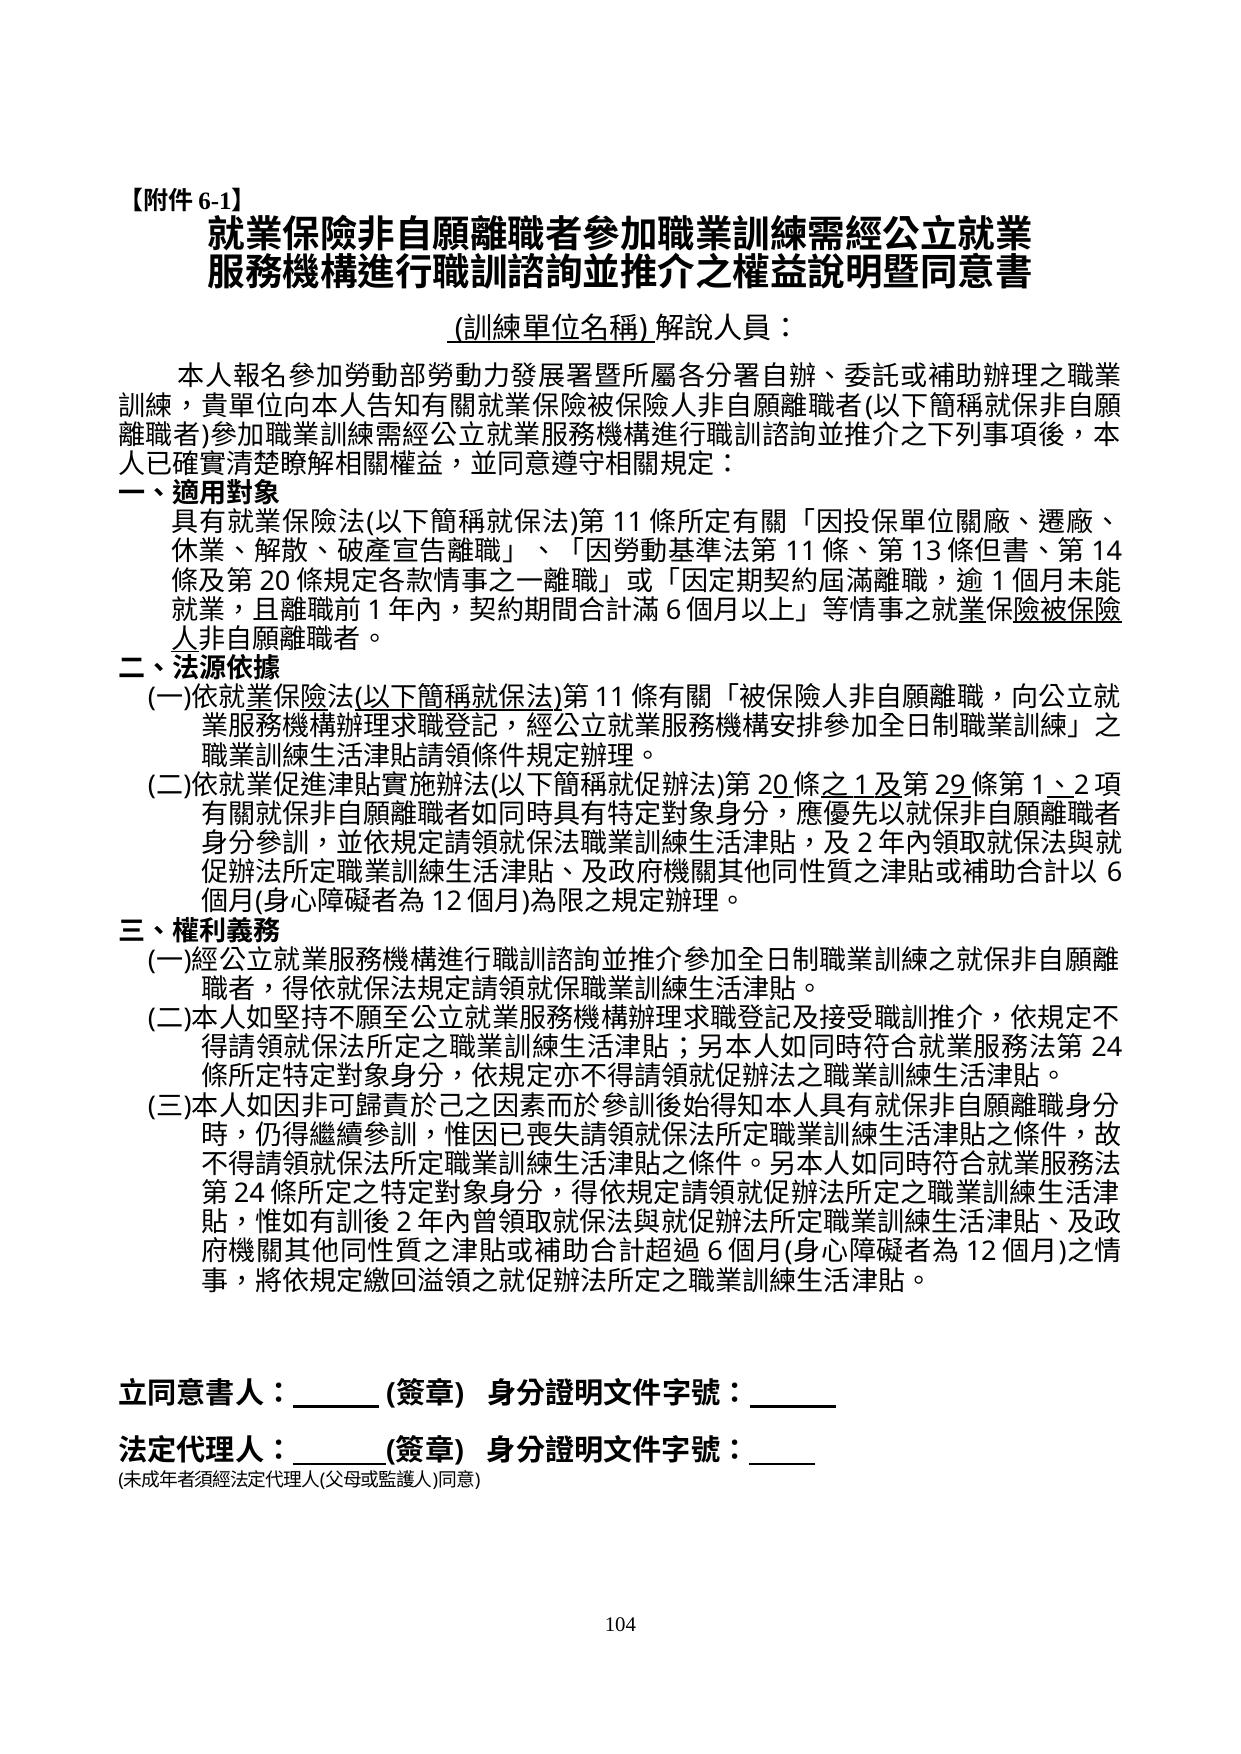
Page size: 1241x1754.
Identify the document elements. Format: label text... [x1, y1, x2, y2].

text (二)依就業促進津貼實施辦法(以下簡稱就促辦法)第20條之1及第29條第1、2項有關就保非自願離職者如同時具有特定對象身分，應優先以就保非自願離職者身分參訓，並依規定請領就保法職業訓練生活津貼，及2年內領取就保法與就促辦法所定職業訓練生活津貼、及政府機關其他同性質之津貼或補助合計以6個月(身心障礙者為12個月)為限之規定辦理。 [148, 771, 1122, 917]
text (二)本人如堅持不願至公立就業服務機構辦理求職登記及接受職訓推介，依規定不得請領就保法所定之職業訓練生活津貼；另本人如同時符合就業服務法第24條所定特定對象身分，依規定亦不得請領就促辦法之職業訓練生活津貼。 [148, 1004, 1122, 1092]
text (未成年者須經法定代理人(父母或監護人)同意) [118, 1467, 1122, 1492]
text 【附件6-1】 [118, 180, 1122, 217]
text 本人報名參加勞動部勞動力發展署暨所屬各分署自辦、委託或補助辦理之職業訓練，貴單位向本人告知有關就業保險被保險人非自願離職者(以下簡稱就保非自願離職者)參加職業訓練需經公立就業服務機構進行職訓諮詢並推介之下列事項後，本人已確實清楚瞭解相關權益，並同意遵守相關規定： [118, 362, 1122, 479]
text 立同意書人： (簽章) 身分證明文件字號： [118, 1376, 1122, 1410]
text (訓練單位名稱) 解說人員： [118, 309, 1122, 346]
text 就業保險非自願離職者參加職業訓練需經公立就業 [118, 217, 1122, 255]
text (一)依就業保險法(以下簡稱就保法)第11條有關「被保險人非自願離職，向公立就業服務機構辦理求職登記，經公立就業服務機構安排參加全日制職業訓練」之職業訓練生活津貼請領條件規定辦理。 [148, 683, 1122, 771]
text (一)經公立就業服務機構進行職訓諮詢並推介參加全日制職業訓練之就保非自願離職者，得依就保法規定請領就保職業訓練生活津貼。 [148, 946, 1122, 1004]
text 三、權利義務 [118, 917, 1122, 946]
text 一、適用對象 [118, 479, 1122, 508]
text 法定代理人： (簽章) 身分證明文件字號： [118, 1433, 1122, 1467]
text 二、法源依據 [118, 654, 1122, 683]
text 具有就業保險法(以下簡稱就保法)第11條所定有關「因投保單位關廠、遷廠、休業、解散、破產宣告離職」、「因勞動基準法第11條、第13條但書、第14條及第20條規定各款情事之一離職」或「因定期契約屆滿離職，逾1個月未能就業，且離職前1年內，契約期間合計滿6個月以上」等情事之就業保險被保險人非自願離職者。 [171, 508, 1122, 654]
text (三)本人如因非可歸責於己之因素而於參訓後始得知本人具有就保非自願離職身分時，仍得繼續參訓，惟因已喪失請領就保法所定職業訓練生活津貼之條件，故不得請領就保法所定職業訓練生活津貼之條件。另本人如同時符合就業服務法第24條所定之特定對象身分，得依規定請領就促辦法所定之職業訓練生活津貼，惟如有訓後2年內曾領取就保法與就促辦法所定職業訓練生活津貼、及政府機關其他同性質之津貼或補助合計超過6個月(身心障礙者為12個月)之情事，將依規定繳回溢領之就促辦法所定之職業訓練生活津貼。 [148, 1092, 1122, 1296]
text 服務機構進行職訓諮詢並推介之權益說明暨同意書 [118, 255, 1122, 292]
